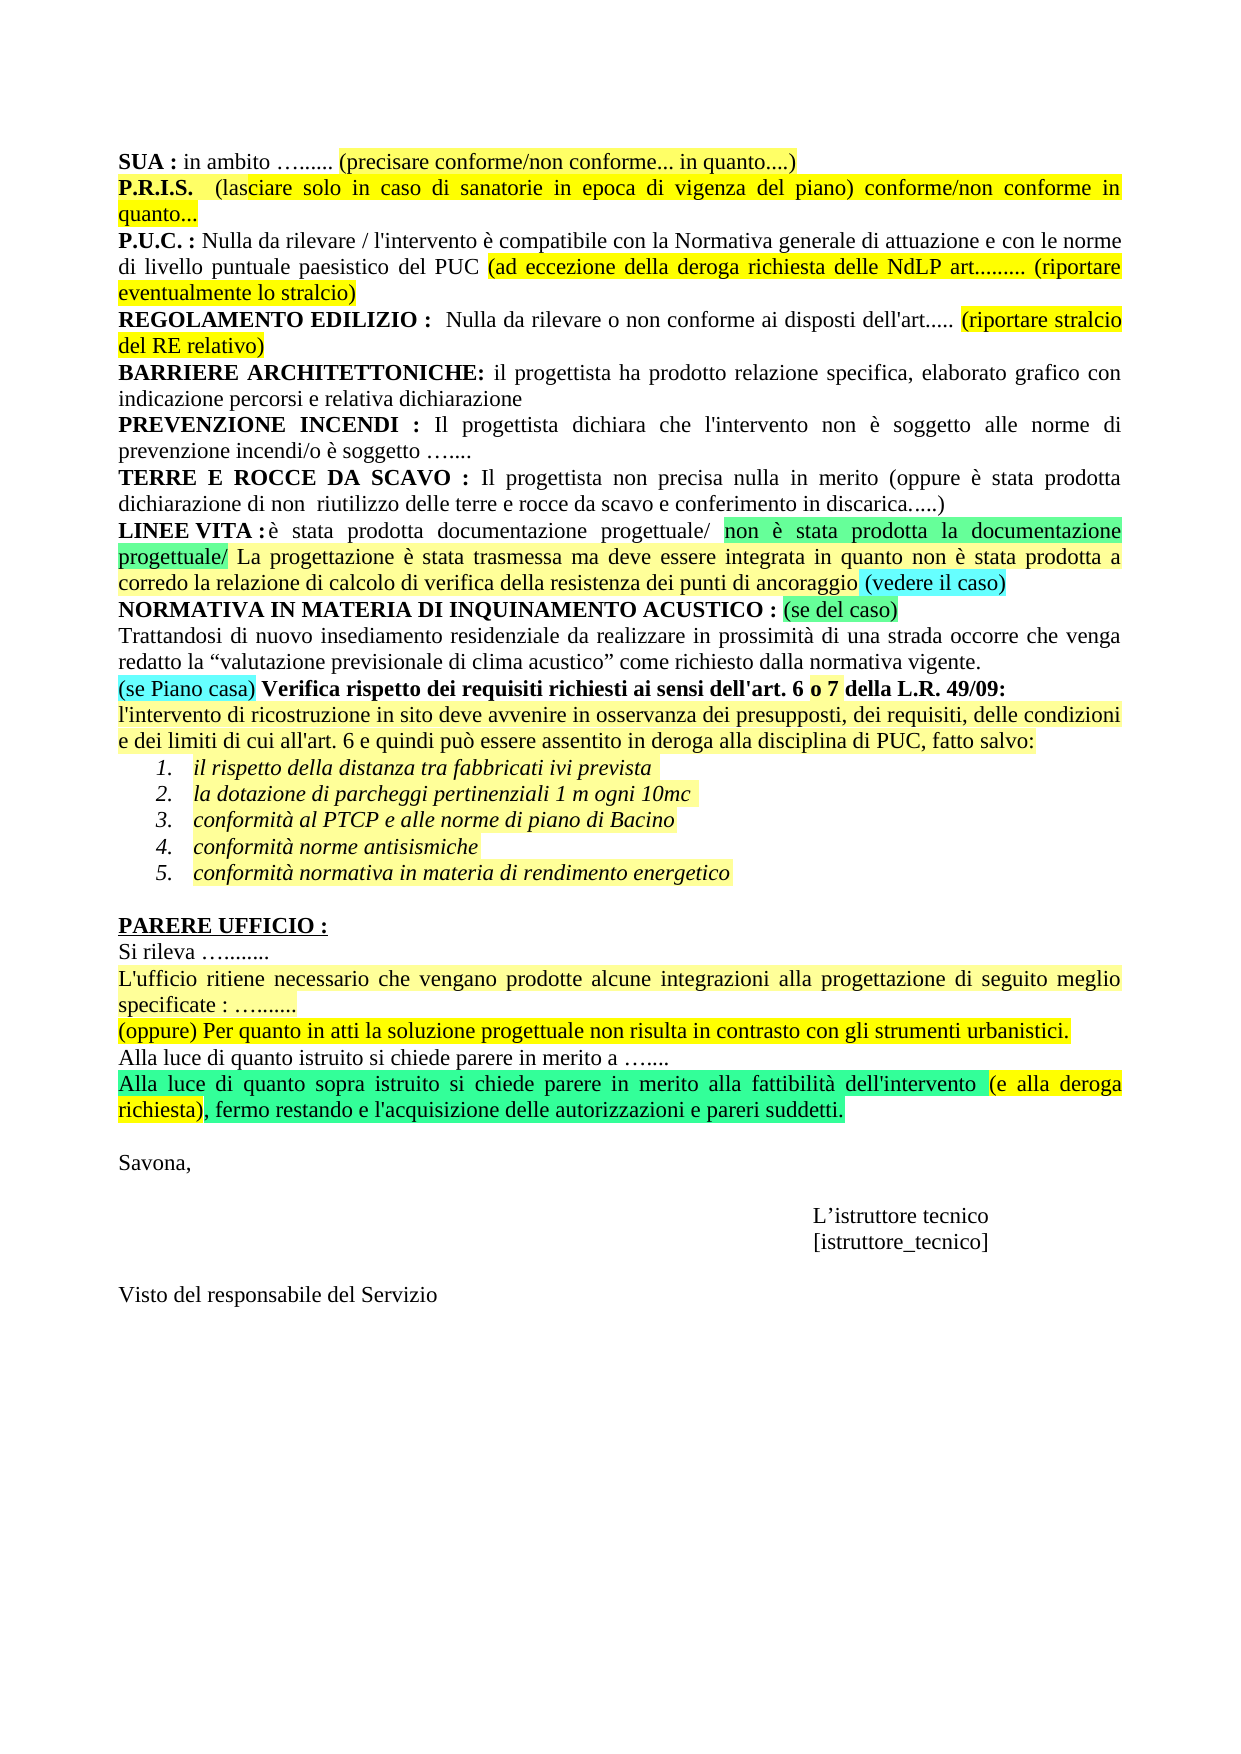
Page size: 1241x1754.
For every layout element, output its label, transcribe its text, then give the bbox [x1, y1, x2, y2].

text REGOLAMENTO EDILIZIO : Nulla da rilevare o non conforme ai disposti dell'art..... (riportare stralcio del RE relativo) [118, 306, 1122, 358]
list conformità al PTCP e alle norme di piano di Bacino [156, 807, 1122, 833]
list la dotazione di parcheggi pertinenziali 1 m ogni 10mc [156, 780, 1122, 807]
table_cell L’istruttore tecnico [istruttore_tecnico] [638, 1202, 1164, 1281]
text PREVENZIONE INCENDI : Il progettista dichiara che l'intervento non è soggetto alle norme di prevenzione incendi/o è soggetto ….... [118, 411, 1122, 464]
text l'intervento di ricostruzione in sito deve avvenire in osservanza dei presupposti, dei requisiti, delle condizioni e dei limiti di cui all'art. 6 e quindi può essere assentito in deroga alla disciplina di PUC, fatto salvo: [118, 701, 1122, 754]
text P.R.I.S. (lasciare solo in caso di sanatorie in epoca di vigenza del piano) conforme/non conforme in quanto... [118, 174, 1122, 227]
table_header [638, 1123, 1164, 1202]
table_cell [111, 1202, 637, 1281]
text Trattandosi di nuovo insediamento residenziale da realizzare in prossimità di una strada occorre che venga redatto la “valutazione previsionale di clima acustico” come richiesto dalla normativa vigente. [118, 622, 1122, 675]
text TERRE E ROCCE DA SCAVO : Il progettista non precisa nulla in merito (oppure è stata prodotta dichiarazione di non riutilizzo delle terre e rocce da scavo e conferimento in discarica.....) [118, 464, 1122, 517]
text LINEE VITA : è stata prodotta documentazione progettuale/ non è stata prodotta la documentazione progettuale/ La progettazione è stata trasmessa ma deve essere integrata in quanto non è stata prodotta a corredo la relazione di calcolo di verifica della resistenza dei punti di ancoraggio (vedere il caso) [118, 517, 1122, 596]
text L'ufficio ritiene necessario che vengano prodotte alcune integrazioni alla progettazione di seguito meglio specificate : …....... [118, 965, 1122, 1017]
text Alla luce di quanto istruito si chiede parere in merito a ….... [118, 1044, 1122, 1070]
list il rispetto della distanza tra fabbricati ivi prevista [156, 754, 1122, 780]
text BARRIERE ARCHITETTONICHE: il progettista ha prodotto relazione specifica, elaborato grafico con indicazione percorsi e relativa dichiarazione [118, 358, 1122, 411]
text P.U.C. : Nulla da rilevare / l'intervento è compatibile con la Normativa generale di attuazione e con le norme di livello puntuale paesistico del PUC (ad eccezione della deroga richiesta delle NdLP art......... (riportare eventualmente lo stralcio) [118, 227, 1122, 306]
text PARERE UFFICIO : [118, 912, 1122, 938]
text (se Piano casa) Verifica rispetto dei requisiti richiesti ai sensi dell'art. 6 o 7 della L.R. 49/09: [118, 675, 1122, 701]
text Alla luce di quanto sopra istruito si chiede parere in merito alla fattibilità dell'intervento (e alla deroga richiesta), fermo restando e l'acquisizione delle autorizzazioni e pareri suddetti. [118, 1070, 1122, 1123]
table_cell [638, 1281, 1164, 1413]
text (oppure) Per quanto in atti la soluzione progettuale non risulta in contrasto con gli strumenti urbanistici. [118, 1017, 1122, 1044]
list conformità normativa in materia di rendimento energetico [156, 859, 1122, 886]
table_header Savona, [111, 1123, 637, 1202]
text SUA : in ambito …...... (precisare conforme/non conforme... in quanto....) [118, 148, 1122, 174]
table_cell Visto del responsabile del Servizio [111, 1281, 637, 1413]
list conformità norme antisismiche [156, 833, 1122, 859]
text Si rileva …........ [118, 938, 1122, 965]
text NORMATIVA IN MATERIA DI INQUINAMENTO ACUSTICO : (se del caso) [118, 596, 1122, 622]
